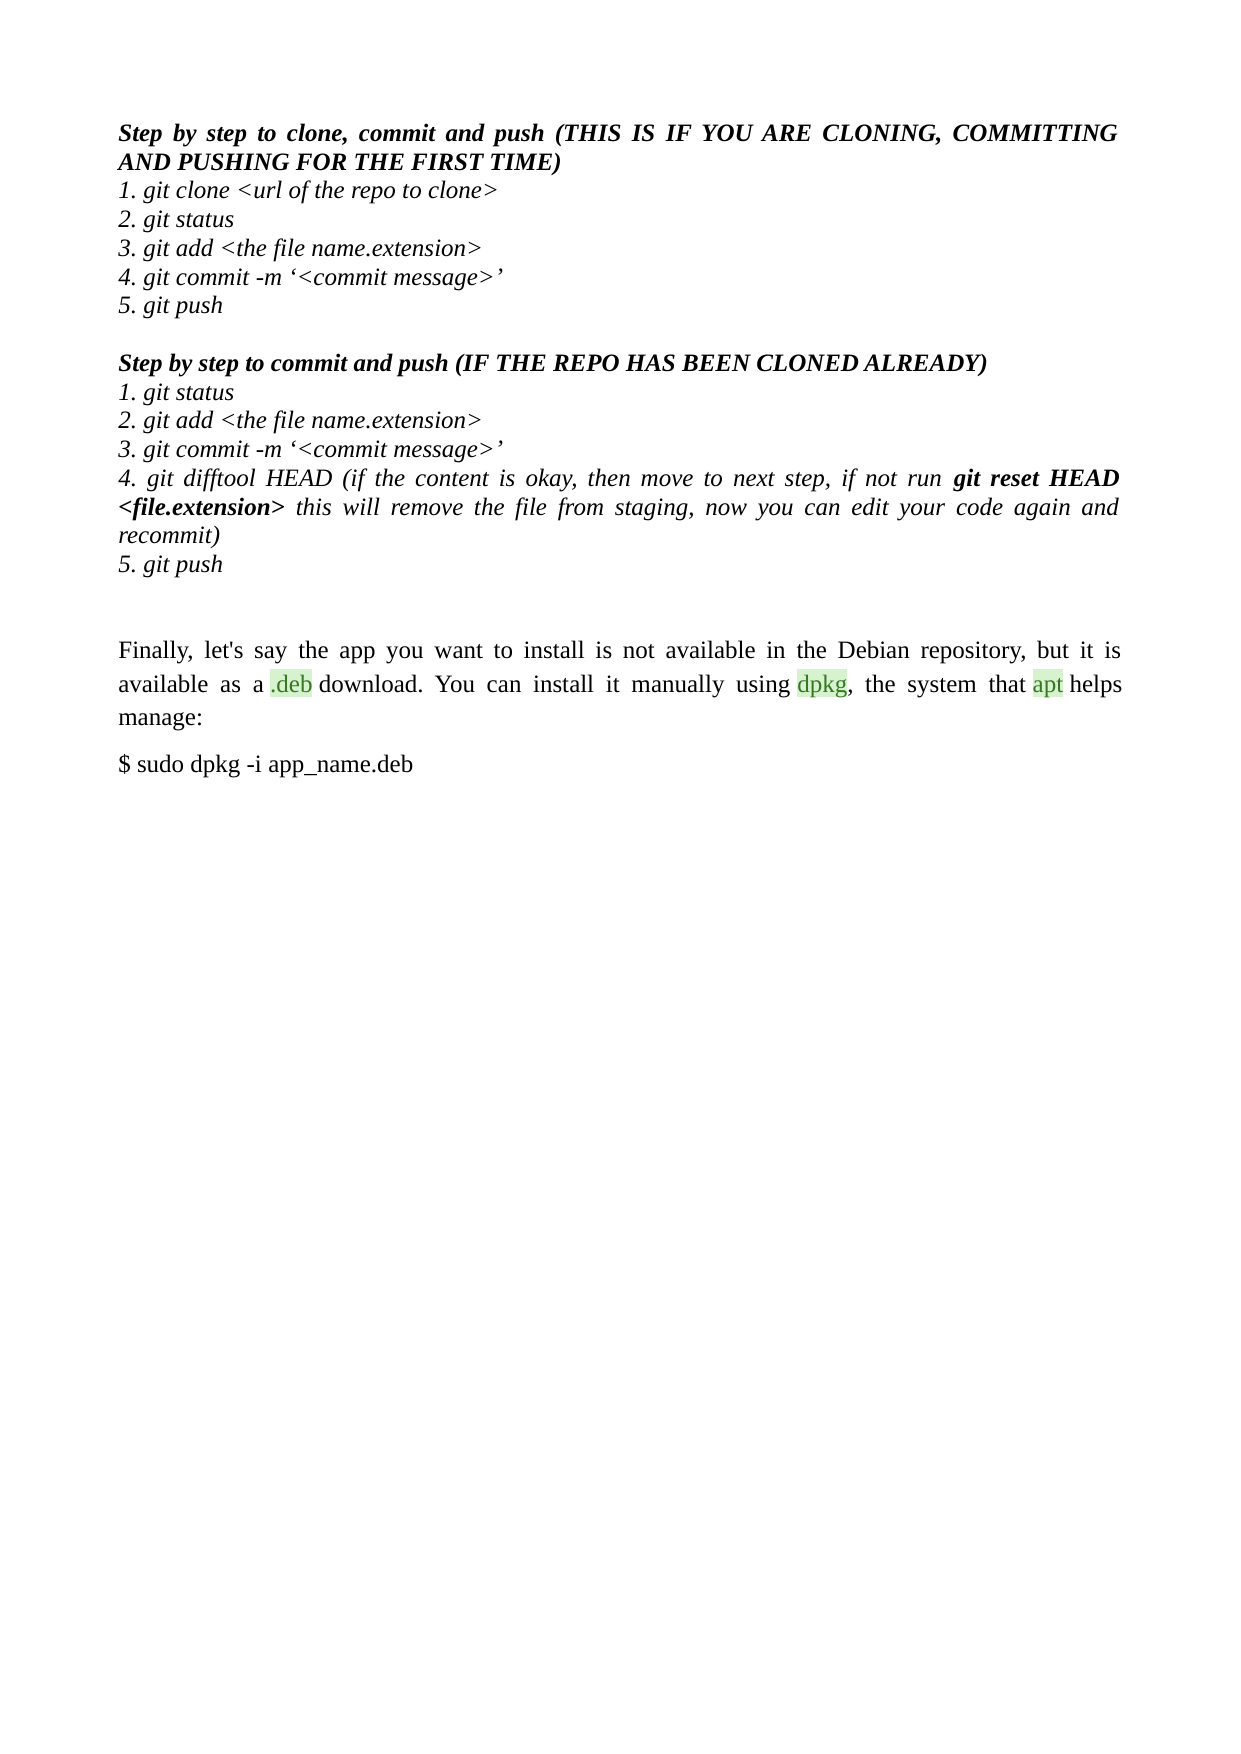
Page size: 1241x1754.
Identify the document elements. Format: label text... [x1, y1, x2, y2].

text 3. git add <the file name.extension> [118, 233, 1122, 262]
text Finally, let's say the app you want to install is not available in the Debian repository, but it is available as a .deb download. You can install it manually using dpkg, the system that apt helps manage: [118, 636, 1122, 730]
text $ sudo dpkg -i app_name.deb [118, 749, 1122, 778]
text 4. git commit -m ‘<commit message>’ [118, 262, 1122, 291]
text 5. git push [118, 291, 1122, 319]
text Step by step to commit and push (IF THE REPO HAS BEEN CLONED ALREADY) [118, 348, 1122, 377]
text 5. git push [118, 549, 1122, 578]
text Step by step to clone, commit and push (THIS IS IF YOU ARE CLONING, COMMITTING AND PUSHING FOR THE FIRST TIME) [118, 118, 1122, 176]
text 1. git status [118, 377, 1122, 406]
text 1. git clone <url of the repo to clone> [118, 176, 1122, 204]
text 4. git difftool HEAD (if the content is okay, then move to next step, if not run git reset HEAD <file.extension> this will remove the file from staging, now you can edit your code again and recommit) [118, 463, 1122, 549]
text 3. git commit -m ‘<commit message>’ [118, 434, 1122, 463]
text 2. git status [118, 204, 1122, 233]
text 2. git add <the file name.extension> [118, 406, 1122, 434]
